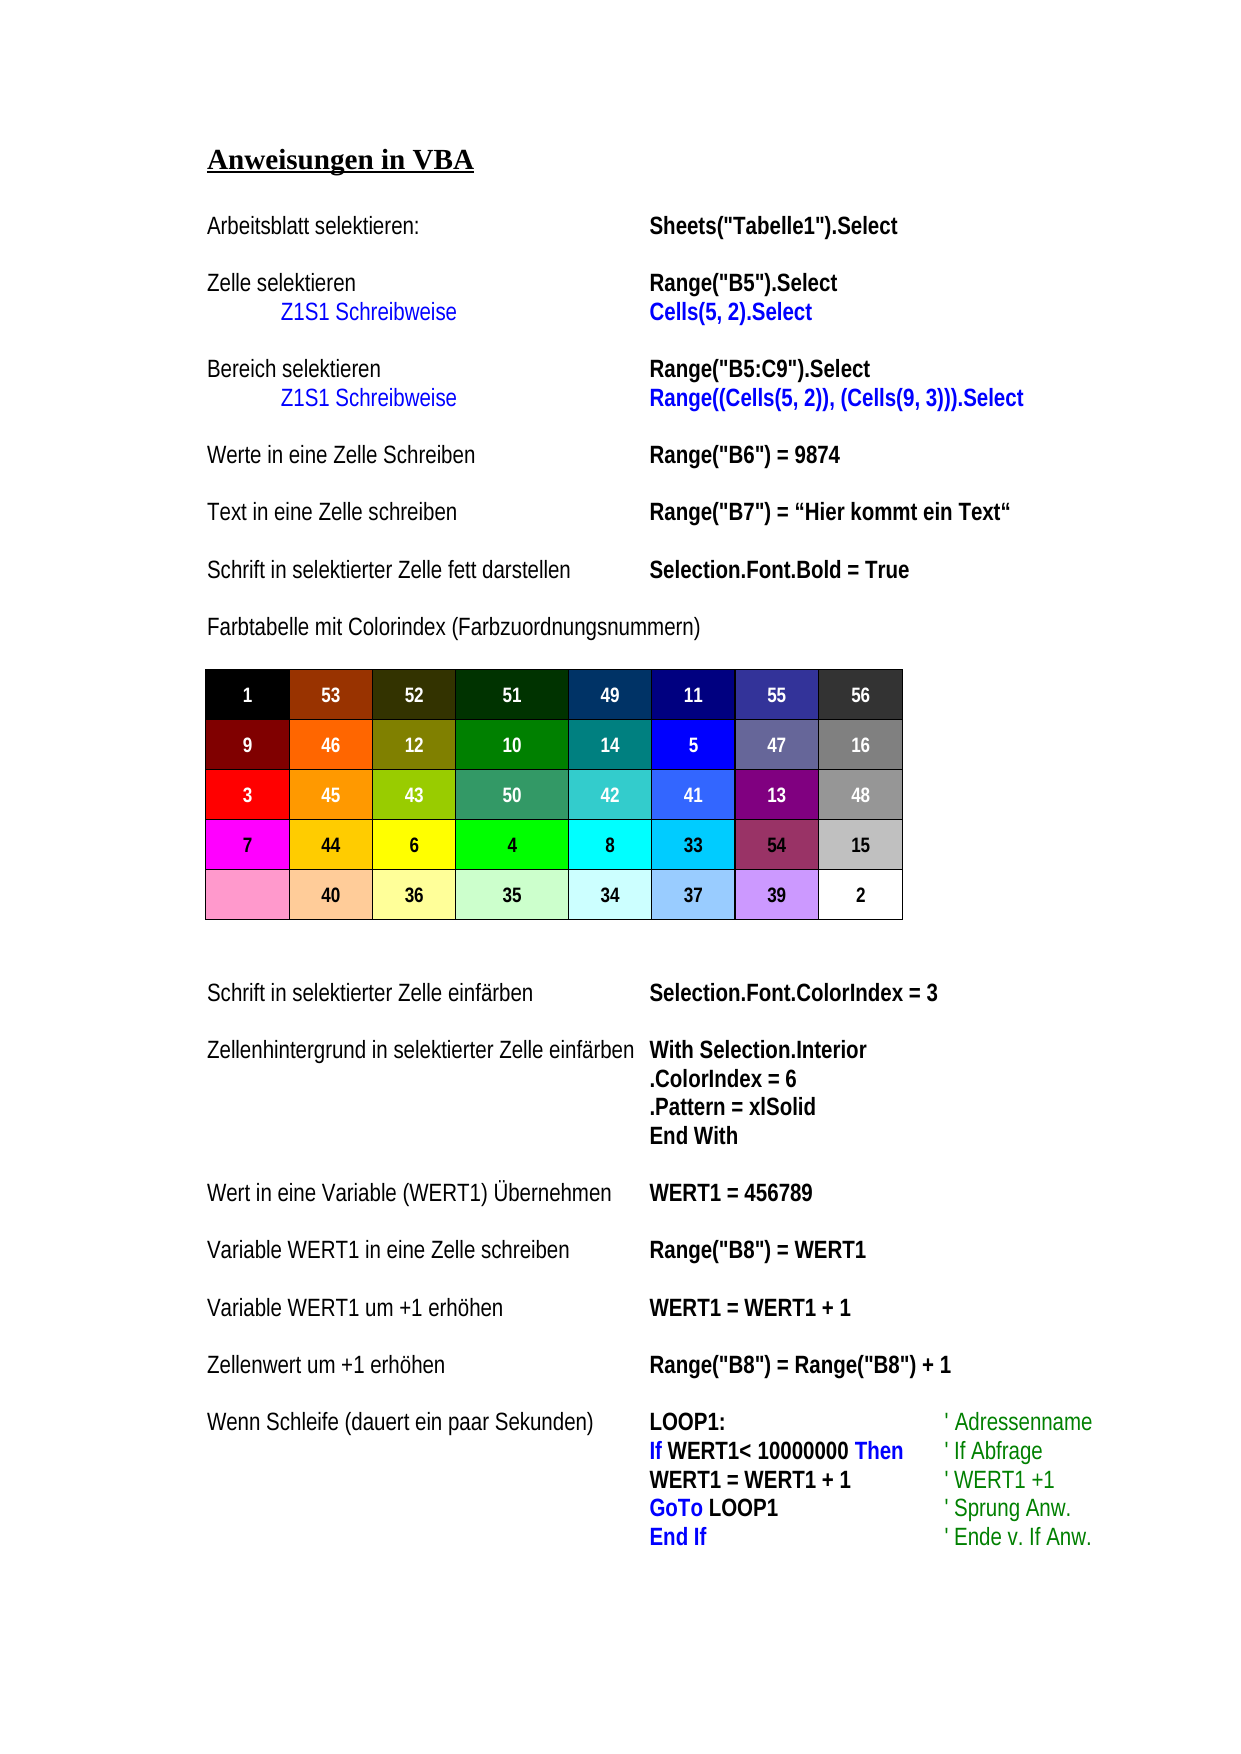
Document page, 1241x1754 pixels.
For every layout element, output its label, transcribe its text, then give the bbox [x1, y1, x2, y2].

table_cell 34 [569, 870, 651, 919]
table_cell 46 [290, 720, 372, 769]
table_cell 35 [456, 870, 568, 919]
text Arbeitsblatt selektieren: Sheets("Tabelle1").Select [207, 211, 1092, 239]
text End If ' Ende v. If Anw. [207, 1522, 1092, 1551]
table_cell 7 [206, 820, 289, 869]
table_header 56 [819, 670, 902, 719]
text .ColorIndex = 6 [576, 1063, 1092, 1092]
table_header 55 [736, 670, 818, 719]
table_header 11 [652, 670, 734, 719]
table_header 51 [456, 670, 568, 719]
table_cell 36 [373, 870, 455, 919]
text .Pattern = xlSolid [576, 1092, 1092, 1121]
table_cell 15 [819, 820, 902, 869]
text Zellenhintergrund in selektierter Zelle einfärben With Selection.Interior [207, 1035, 1092, 1063]
table_cell 48 [819, 770, 902, 819]
text Schrift in selektierter Zelle fett darstellen Selection.Font.Bold = True [207, 555, 1092, 583]
table_cell 43 [373, 770, 455, 819]
text Zelle selektieren Range("B5").Select [207, 268, 1092, 297]
text Werte in eine Zelle Schreiben Range("B6") = 9874 [207, 440, 1092, 469]
table_cell 3 [206, 770, 289, 819]
table_header 1 [206, 670, 289, 719]
table_cell 6 [373, 820, 455, 869]
table_cell 33 [652, 820, 734, 869]
table_cell 44 [290, 820, 372, 869]
text Bereich selektieren Range("B5:C9").Select [207, 354, 1092, 383]
text Z1S1 Schreibweise Cells(5, 2).Select [207, 297, 1092, 326]
text Wert in eine Variable (WERT1) Übernehmen WERT1 = 456789 [207, 1178, 1092, 1207]
table_cell 4 [456, 820, 568, 869]
table_cell 39 [736, 870, 818, 919]
text Farbtabelle mit Colorindex (Farbzuordnungsnummern) [207, 612, 1092, 641]
table_cell 50 [456, 770, 568, 819]
table_cell 14 [569, 720, 651, 769]
subtitle Anweisungen in VBA [207, 142, 1092, 176]
text End With [649, 1121, 1092, 1149]
text Wenn Schleife (dauert ein paar Sekunden) LOOP1: ' Adressenname If WERT1< 10000000 Then ' If Abfrage [207, 1407, 1092, 1465]
table_cell 5 [652, 720, 734, 769]
table_cell 13 [736, 770, 818, 819]
text Schrift in selektierter Zelle einfärben Selection.Font.ColorIndex = 3 [207, 978, 1092, 1006]
table_cell 8 [569, 820, 651, 869]
table_cell 9 [206, 720, 289, 769]
table_cell 41 [652, 770, 734, 819]
text Zellenwert um +1 erhöhen Range("B8") = Range("B8") + 1 [207, 1350, 1092, 1379]
table_cell 40 [290, 870, 372, 919]
table_cell 12 [373, 720, 455, 769]
text Variable WERT1 in eine Zelle schreiben Range("B8") = WERT1 [207, 1235, 1092, 1264]
table_cell 45 [290, 770, 372, 819]
table_header 49 [569, 670, 651, 719]
table_header 52 [373, 670, 455, 719]
text Variable WERT1 um +1 erhöhen WERT1 = WERT1 + 1 [207, 1293, 1092, 1321]
table_cell 47 [736, 720, 818, 769]
table_cell 16 [819, 720, 902, 769]
table_cell [206, 870, 289, 919]
text WERT1 = WERT1 + 1 ' WERT1 +1 [207, 1465, 1092, 1493]
table_cell 10 [456, 720, 568, 769]
text Z1S1 Schreibweise Range((Cells(5, 2)), (Cells(9, 3))).Select [207, 383, 1092, 411]
table_cell 37 [652, 870, 734, 919]
table_cell 42 [569, 770, 651, 819]
table_cell 2 [819, 870, 902, 919]
text Text in eine Zelle schreiben Range("B7") = “Hier kommt ein Text“ [207, 497, 1092, 526]
table_cell 54 [736, 820, 818, 869]
table_header 53 [290, 670, 372, 719]
text GoTo LOOP1 ' Sprung Anw. [207, 1493, 1092, 1522]
